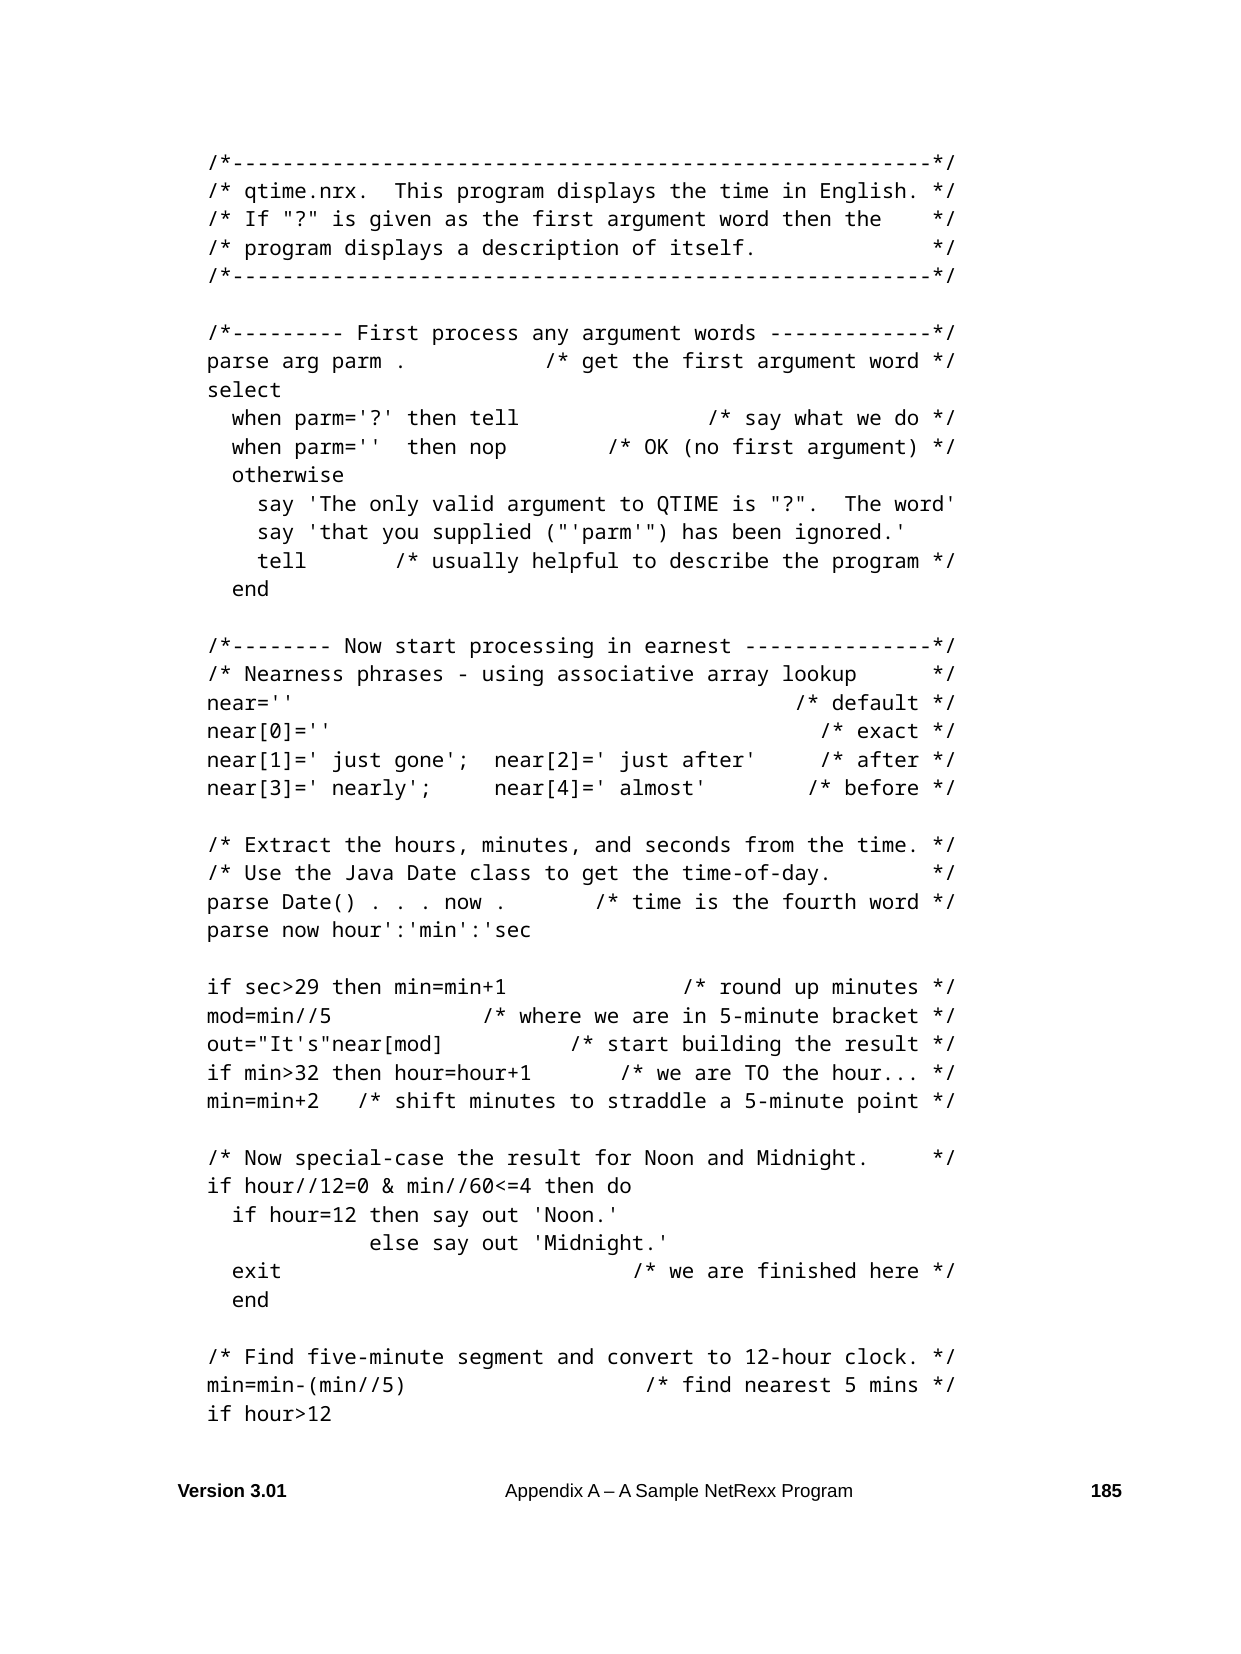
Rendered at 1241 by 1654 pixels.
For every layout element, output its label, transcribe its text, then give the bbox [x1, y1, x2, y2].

text /*--------------------------------------------------------*/ /* qtime.nrx. This program displays the time in English. */ /* If "?" is given as the first argument word then the */ /* program displays a description of itself. */ /*--------------------------------------------------------*/ /*--------- First process any argument words -------------*/ parse arg parm . /* get the first argument word */ select when parm='?' then tell /* say what we do */ when parm='' then nop /* OK (no first argument) */ otherwise say 'The only valid argument to QTIME is "?". The word' say 'that you supplied ("'parm'") has been ignored.' tell /* usually helpful to describe the program */ end /*-------- Now start processing in earnest ---------------*/ /* Nearness phrases - using associative array lookup */ near='' /* default */ near[0]='' /* exact */ near[1]=' just gone'; near[2]=' just after' /* after */ near[3]=' nearly'; near[4]=' almost' /* before */ /* Extract the hours, minutes, and seconds from the time. */ /* Use the Java Date class to get the time-of-day. */ parse Date() . . . now . /* time is the fourth word */ parse now hour':'min':'sec if sec>29 then min=min+1 /* round up minutes */ mod=min//5 /* where we are in 5-minute bracket */ out="It's"near[mod] /* start building the result */ if min>32 then hour=hour+1 /* we are TO the hour... */ min=min+2 /* shift minutes to straddle a 5-minute point */ /* Now special-case the result for Noon and Midnight. */ if hour//12=0 & min//60<=4 then do if hour=12 then say out 'Noon.' else say out 'Midnight.' exit /* we are finished here */ end /* Find five-minute segment and convert to 12-hour clock. */ min=min-(min//5) /* find nearest 5 mins */ if hour>12 [207, 148, 1122, 1427]
